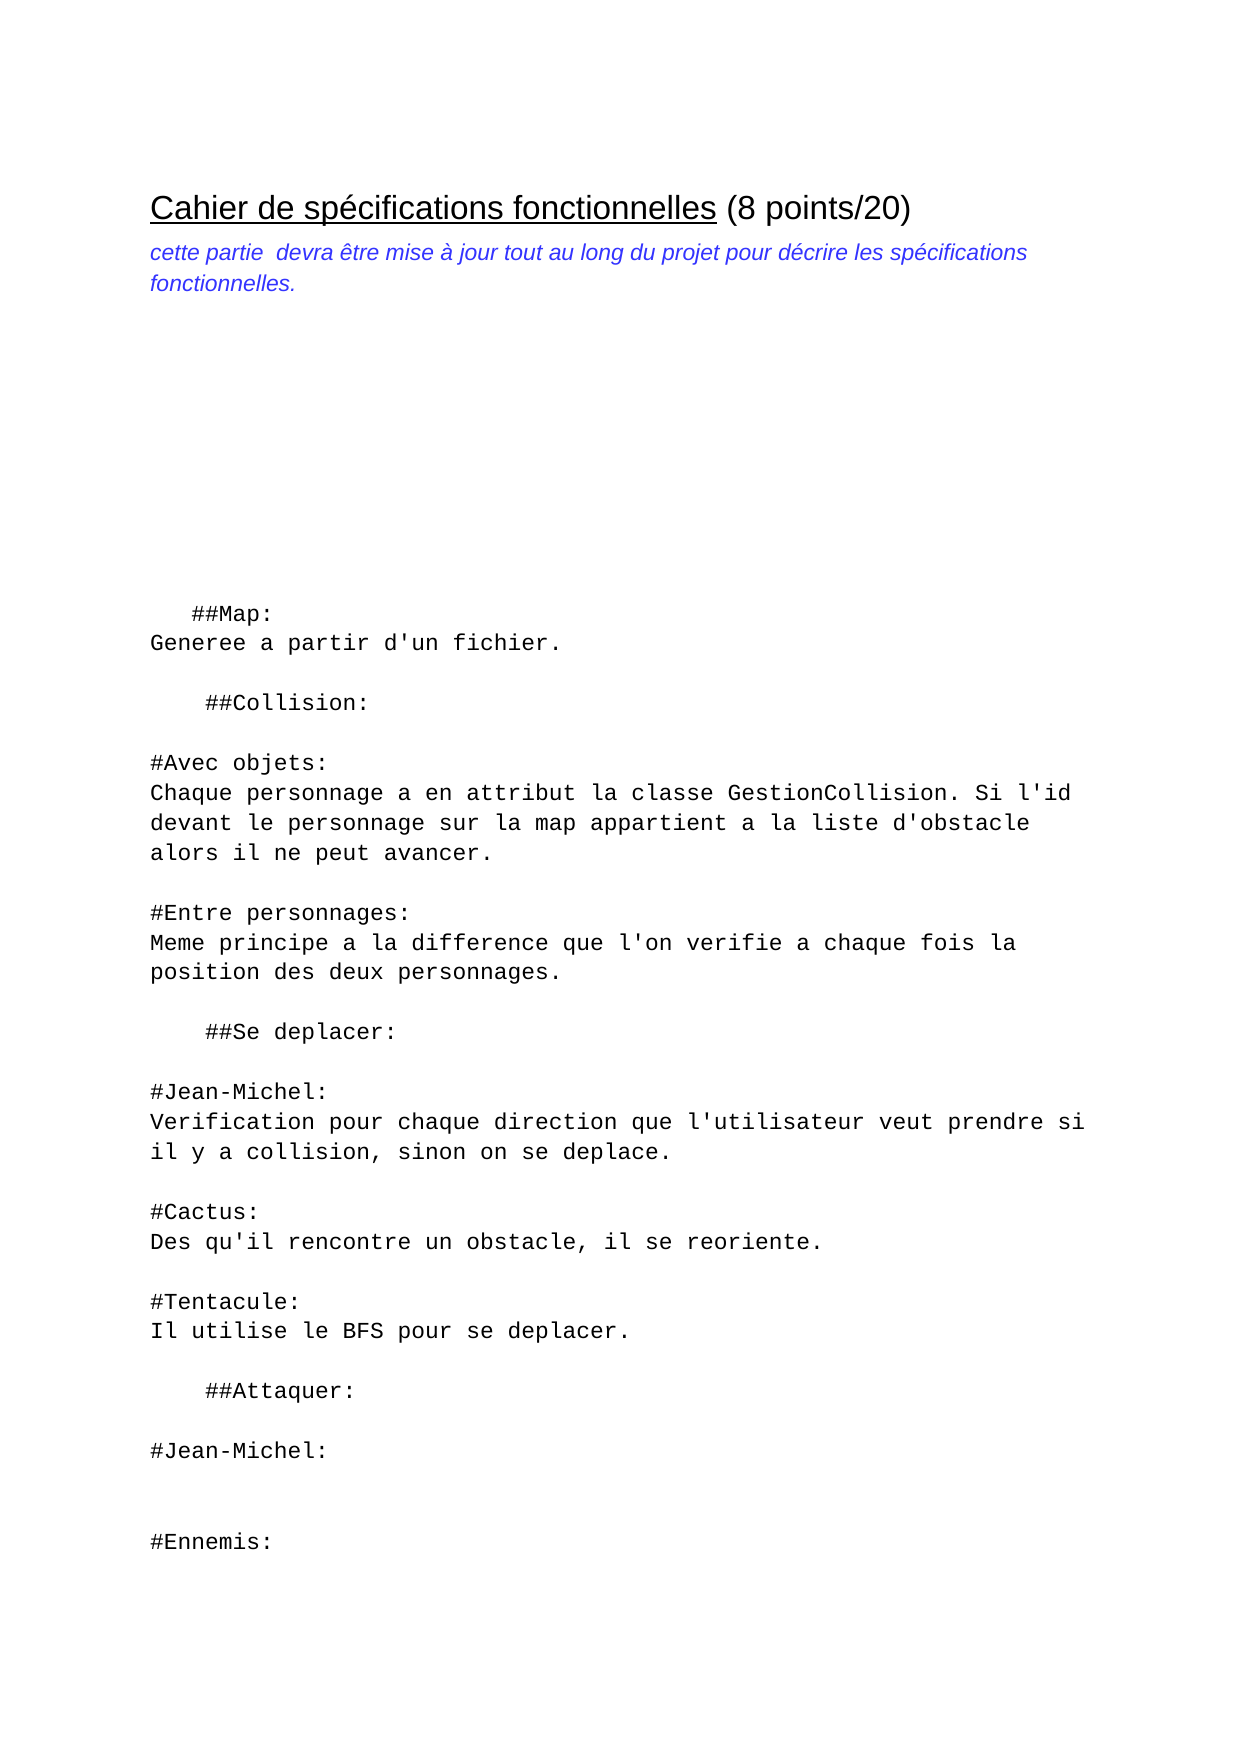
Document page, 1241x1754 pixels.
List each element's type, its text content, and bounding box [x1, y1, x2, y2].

text #Jean-Michel: [150, 1081, 1090, 1107]
text #Cactus: [150, 1200, 1090, 1226]
subtitle Cahier de spécifications fonctionnelles (8 points/20) [150, 188, 1090, 227]
text #Tentacule: [150, 1290, 1090, 1316]
text Des qu'il rencontre un obstacle, il se reoriente. [150, 1230, 1090, 1256]
text Meme principe a la difference que l'on verifie a chaque fois la position des deux personnages. [150, 931, 1090, 987]
text ##Map: [150, 602, 1090, 628]
text Verification pour chaque direction que l'utilisateur veut prendre si il y a collision, sinon on se deplace. [150, 1110, 1090, 1166]
text #Ennemis: [150, 1530, 1090, 1556]
text #Avec objets: [150, 752, 1090, 778]
text cette partie devra être mise à jour tout au long du projet pour décrire les spécifications fonctionnelles. [150, 239, 1090, 296]
text Chaque personnage a en attribut la classe GestionCollision. Si l'id devant le personnage sur la map appartient a la liste d'obstacle alors il ne peut avancer. [150, 781, 1090, 867]
text #Entre personnages: [150, 901, 1090, 927]
text ##Collision: [150, 692, 1090, 718]
text ##Se deplacer: [150, 1021, 1090, 1047]
text Generee a partir d'un fichier. [150, 632, 1090, 658]
text ##Attaquer: [150, 1380, 1090, 1406]
text #Jean-Michel: [150, 1440, 1090, 1466]
text Il utilise le BFS pour se deplacer. [150, 1320, 1090, 1346]
